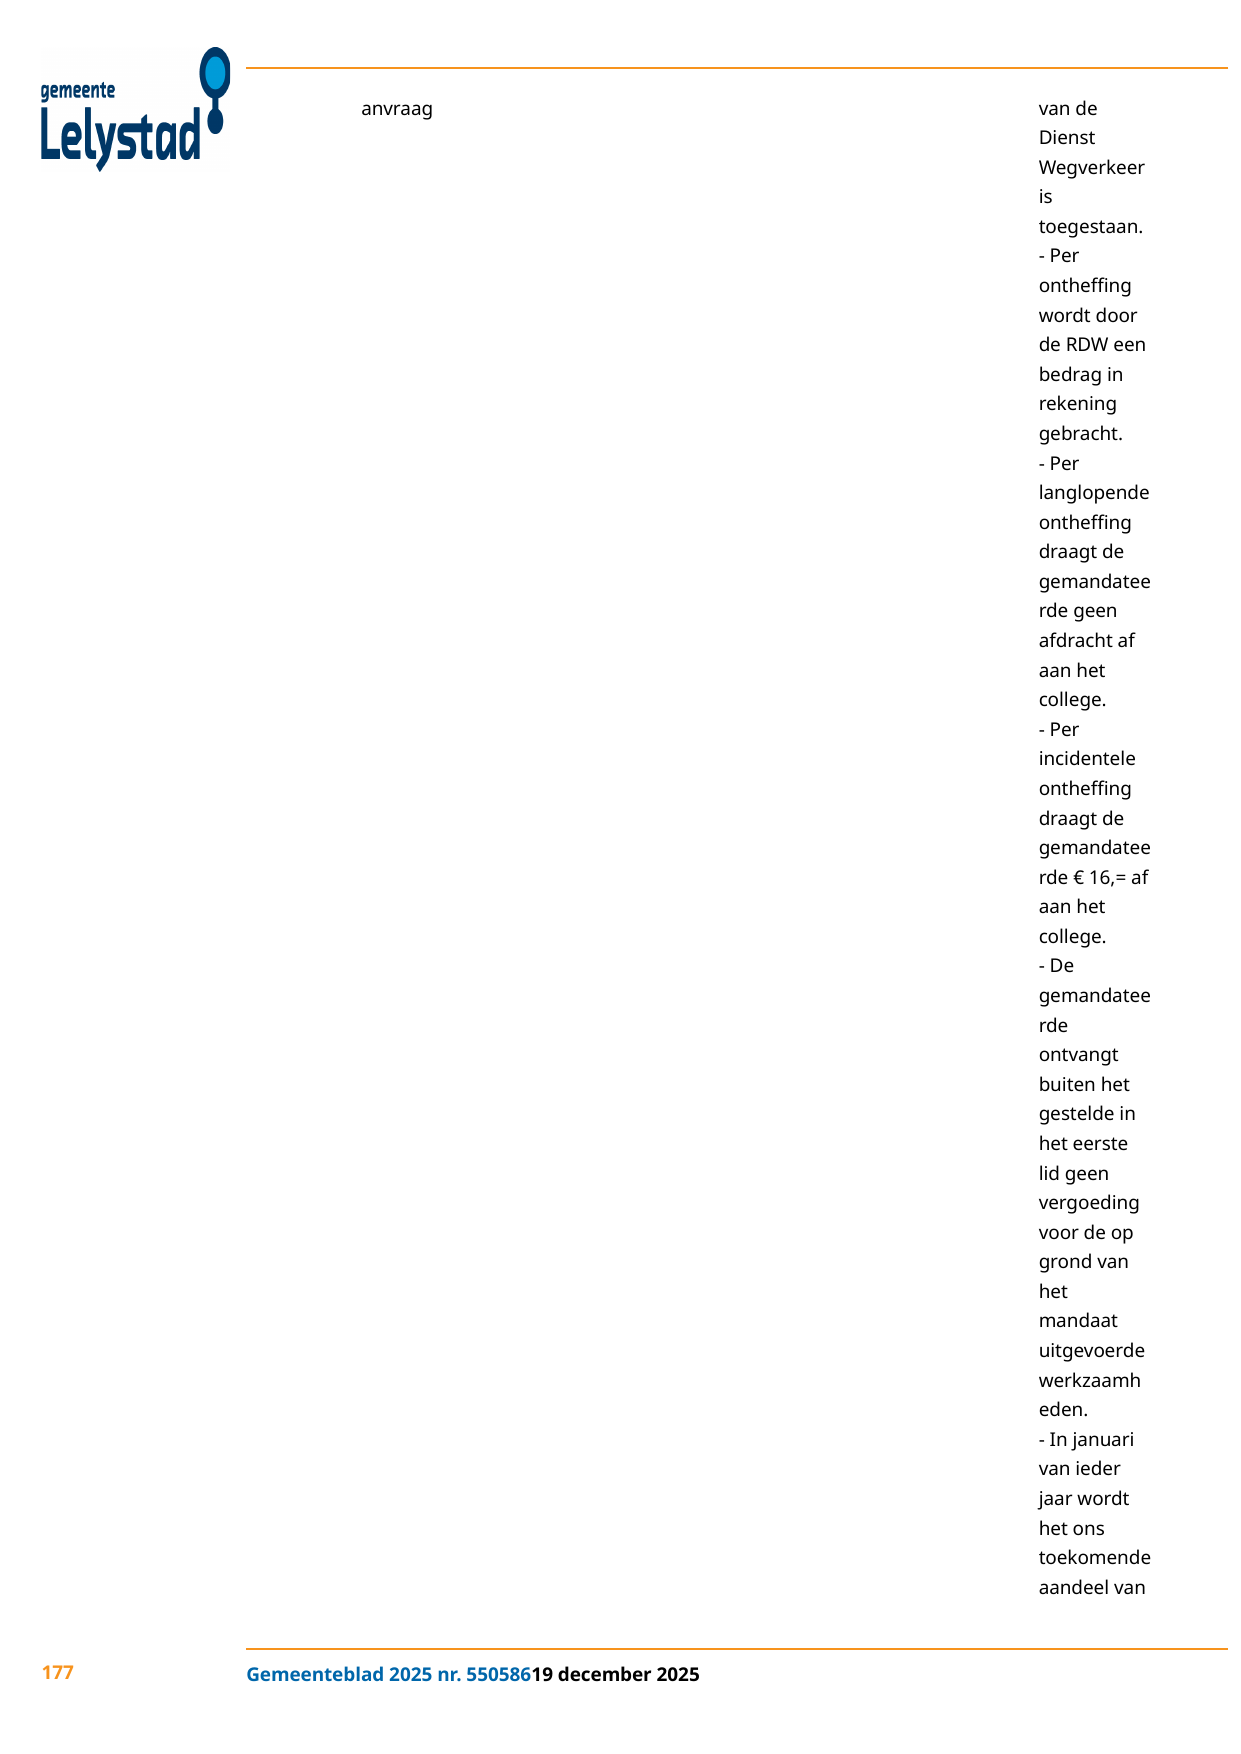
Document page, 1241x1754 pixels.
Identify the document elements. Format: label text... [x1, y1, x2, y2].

picture [41, 47, 231, 172]
table_cell [587, 95, 700, 1600]
table_cell [926, 95, 1038, 1600]
table_cell [700, 95, 813, 1600]
table_cell [474, 95, 587, 1600]
table_cell [813, 95, 926, 1600]
table_cell [248, 95, 361, 1600]
table_cell anvraag [361, 95, 474, 1600]
table_cell van de Dienst Wegverkeer is toegestaan. - Per ontheffing wordt door de RDW een bedrag in rekening gebracht. - Per langlopende ontheffing draagt de gemandateerde geen afdracht af aan het college. - Per incidentele ontheffing draagt de gemandateerde € 16,= af aan het college. - De gemandateerde ontvangt buiten het gestelde in het eerste lid geen vergoeding voor de op grond van het mandaat uitgevoerde werkzaamheden. - In januari van ieder jaar wordt het ons toekomende aandeel van [1039, 95, 1152, 1600]
